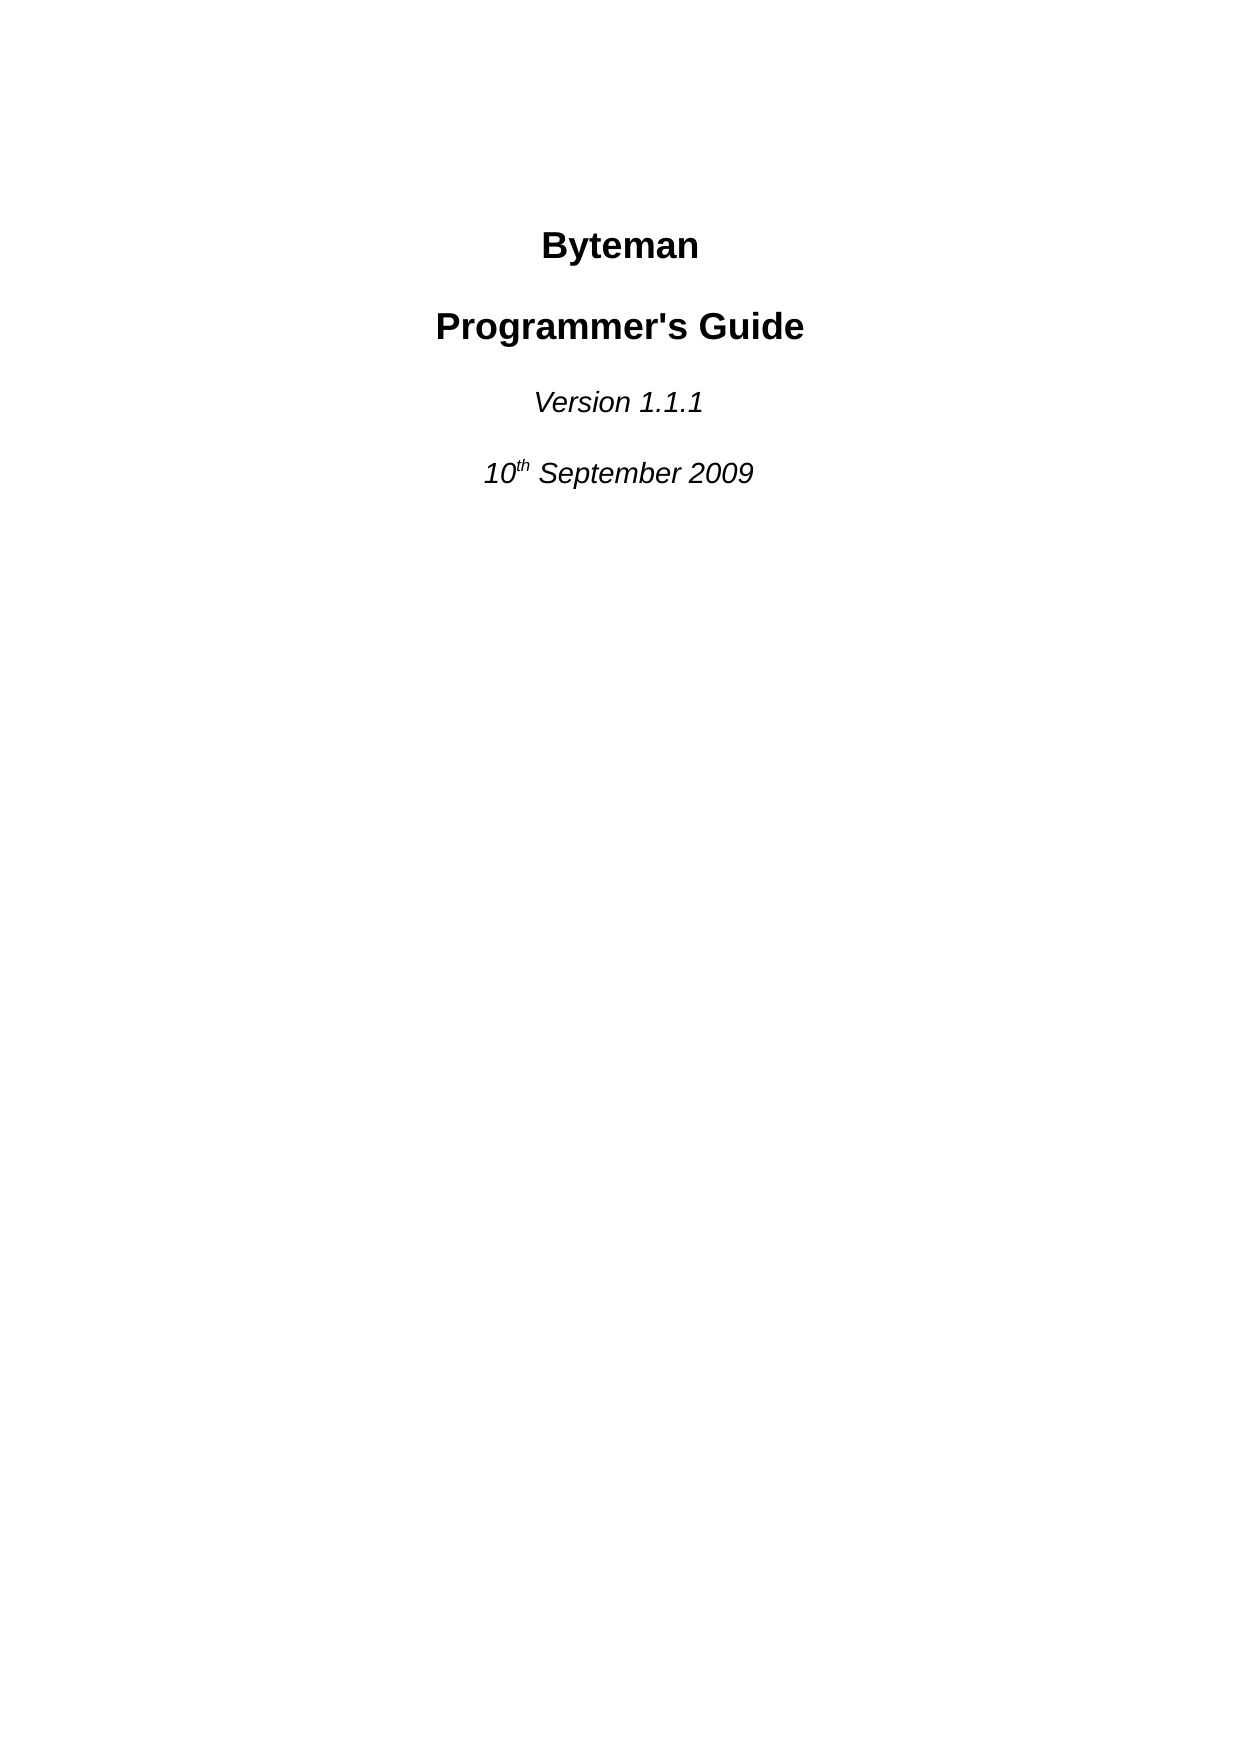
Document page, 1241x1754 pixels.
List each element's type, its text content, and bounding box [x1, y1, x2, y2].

subtitle 10th September 2009 [118, 456, 1122, 489]
subtitle Version 1.1.1 [118, 385, 1122, 418]
title Byteman [118, 224, 1122, 267]
title Programmer's Guide [118, 304, 1122, 347]
